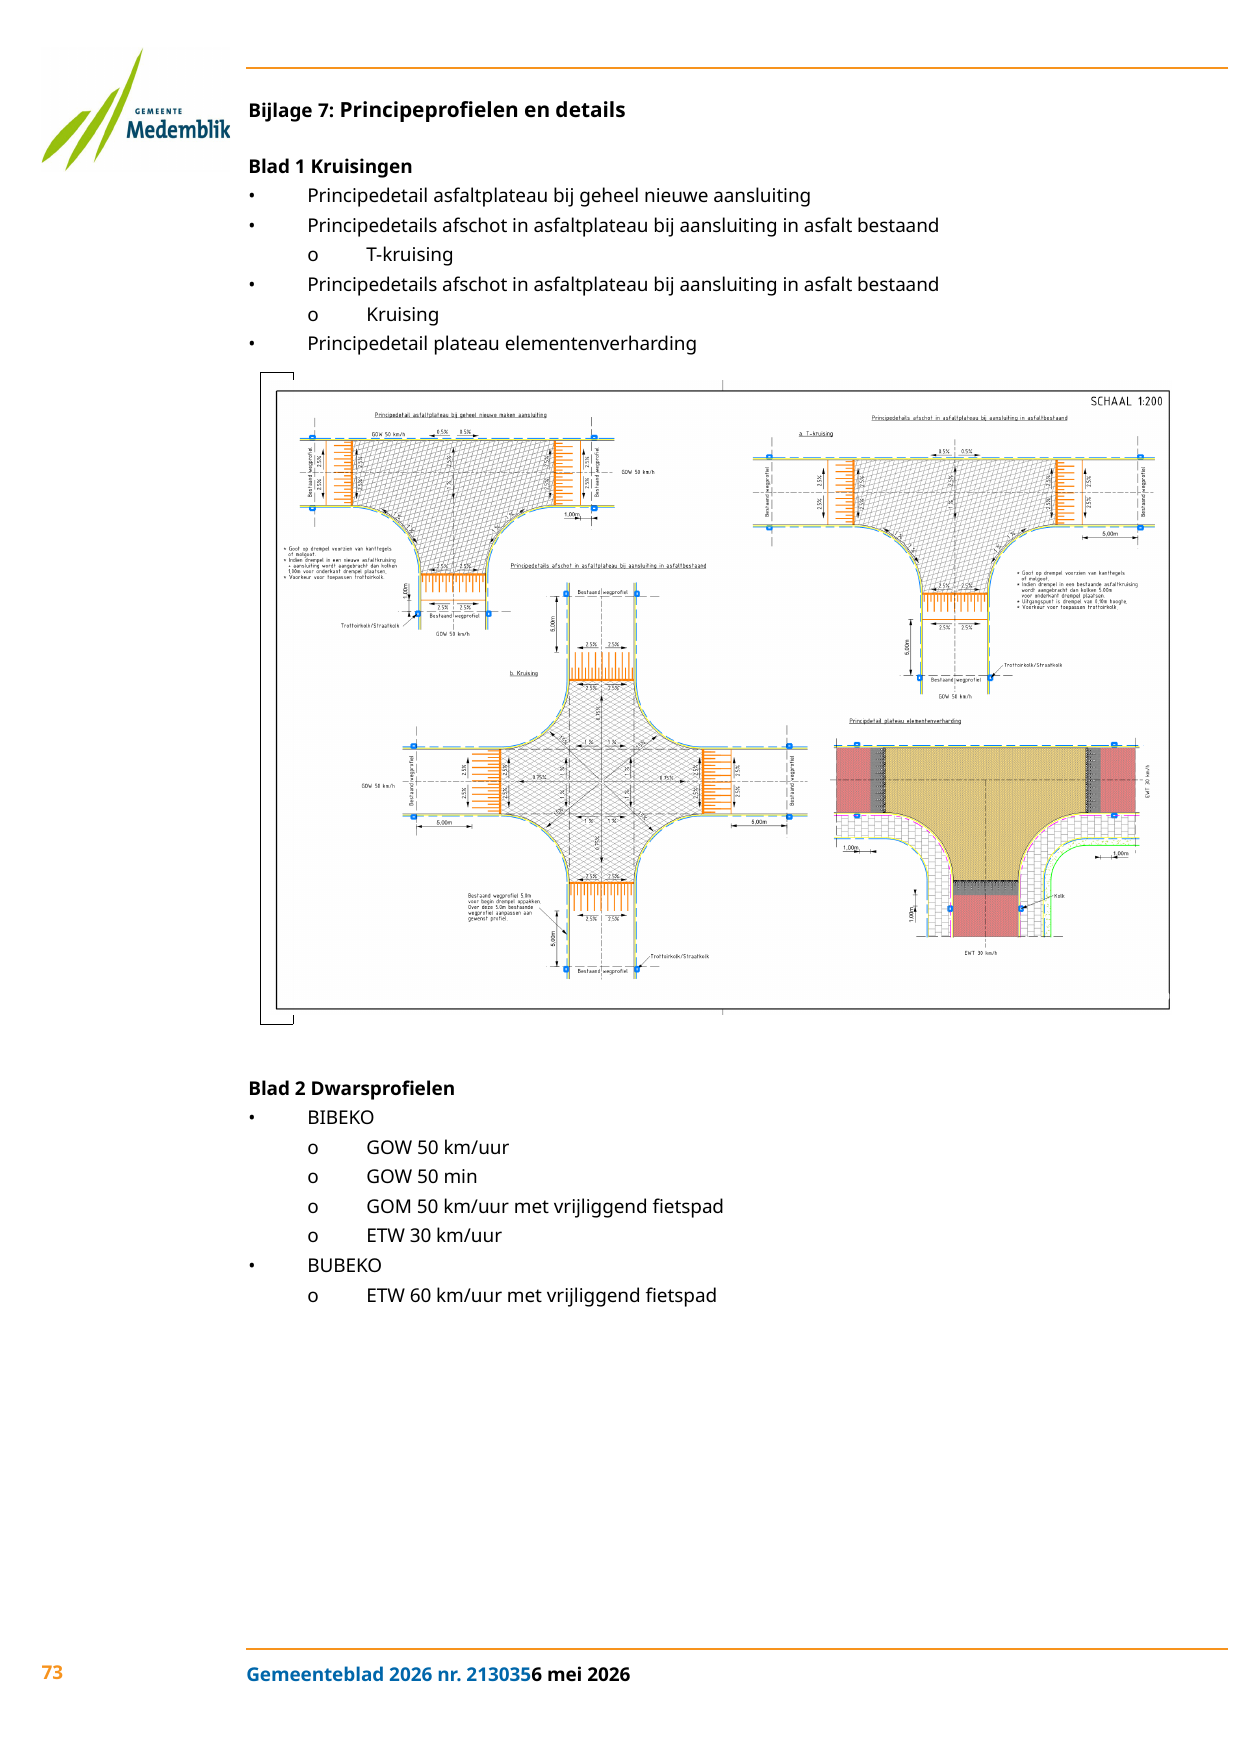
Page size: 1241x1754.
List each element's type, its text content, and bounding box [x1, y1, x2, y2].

text Blad 2 Dwarsprofielen [248, 1075, 1152, 1101]
list GOW 50 km/uur [307, 1134, 1152, 1160]
list BUBEKO [248, 1252, 1152, 1278]
list Principedetails afschot in asfaltplateau bij aansluiting in asfalt bestaand [248, 212, 1152, 238]
list GOW 50 min [307, 1163, 1152, 1189]
list ETW 30 km/uur [307, 1223, 1152, 1248]
list ETW 60 km/uur met vrijliggend fietspad [307, 1282, 1152, 1308]
list Kruising [307, 301, 1152, 327]
picture [268, 380, 1173, 1015]
list Principedetail asfaltplateau bij geheel nieuwe aansluiting [248, 182, 1152, 208]
list GOM 50 km/uur met vrijliggend fietspad [307, 1193, 1152, 1219]
text Blad 1 Kruisingen [248, 153, 1152, 179]
list BIBEKO [248, 1104, 1152, 1130]
text Bijlage 7: Principeprofielen en details [248, 95, 1152, 123]
list Principedetail plateau elementenverharding [248, 330, 1152, 356]
picture [41, 47, 231, 172]
list T-kruising [307, 242, 1152, 267]
list Principedetails afschot in asfaltplateau bij aansluiting in asfalt bestaand [248, 271, 1152, 297]
